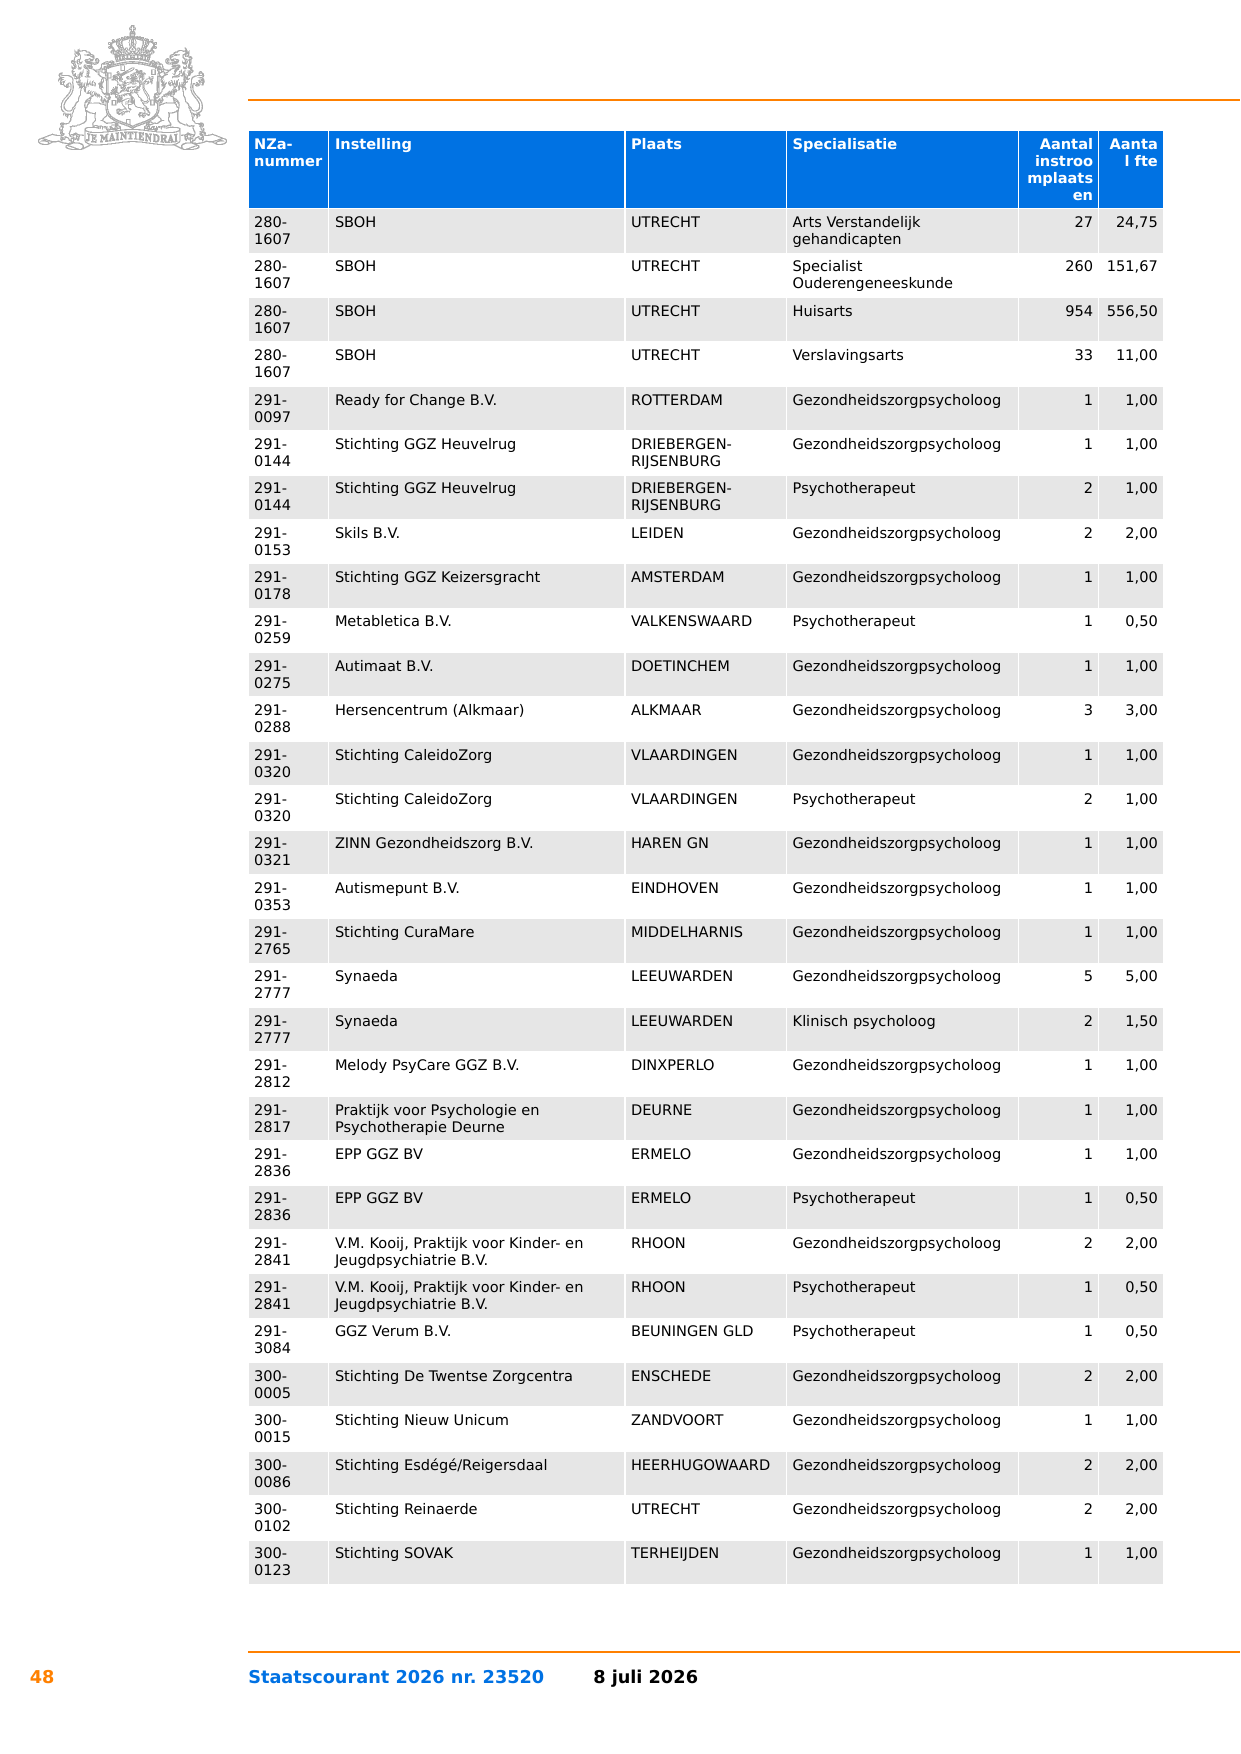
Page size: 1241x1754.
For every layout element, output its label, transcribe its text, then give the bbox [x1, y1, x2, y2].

table_cell Gezondheidszorgpsycholoog [787, 1230, 1018, 1273]
table_cell Skils B.V. [329, 520, 624, 563]
picture [38, 25, 227, 150]
table_cell 1 [1019, 875, 1098, 918]
table_cell 11,00 [1099, 343, 1163, 386]
table_cell DRIEBERGEN-RIJSENBURG [626, 431, 786, 474]
table_cell Melody PsyCare GGZ B.V. [329, 1053, 624, 1096]
table_cell Stichting De Twentse Zorgcentra [329, 1363, 624, 1406]
table_cell Autimaat B.V. [329, 653, 624, 696]
table_cell Gezondheidszorgpsycholoog [787, 1452, 1018, 1495]
table_cell Gezondheidszorgpsycholoog [787, 431, 1018, 474]
table_cell MIDDELHARNIS [626, 919, 786, 963]
table_cell Gezondheidszorgpsycholoog [787, 1097, 1018, 1140]
table_cell DOETINCHEM [626, 653, 786, 696]
table_cell Praktijk voor Psychologie en Psychotherapie Deurne [329, 1097, 624, 1140]
table_cell 1 [1019, 609, 1098, 652]
table_cell Verslavingsarts [787, 343, 1018, 386]
table_cell LEEUWARDEN [626, 1008, 786, 1051]
table_cell Klinisch psycholoog [787, 1008, 1018, 1051]
table_cell 1,00 [1099, 742, 1163, 785]
table_cell ROTTERDAM [626, 387, 786, 430]
table_cell ENSCHEDE [626, 1363, 786, 1406]
table_cell 1 [1019, 919, 1098, 963]
table_cell UTRECHT [626, 298, 786, 341]
table_header Specialisatie [787, 131, 1018, 208]
table_cell 291-0097 [249, 387, 328, 430]
table_cell Psychotherapeut [787, 786, 1018, 829]
table_cell 1,00 [1099, 387, 1163, 430]
table_cell ZANDVOORT [626, 1408, 786, 1451]
table_cell 291-0178 [249, 564, 328, 608]
table_header Aantal instroomplaatsen [1019, 131, 1098, 208]
table_cell LEIDEN [626, 520, 786, 563]
table_cell EPP GGZ BV [329, 1186, 624, 1229]
table_cell ERMELO [626, 1141, 786, 1184]
table_cell Psychotherapeut [787, 476, 1018, 519]
table_cell 291-2777 [249, 1008, 328, 1051]
table_cell 291-0320 [249, 786, 328, 829]
table_cell 3,00 [1099, 698, 1163, 741]
table_cell Gezondheidszorgpsycholoog [787, 1053, 1018, 1096]
table_cell 0,50 [1099, 609, 1163, 652]
table_cell 2 [1019, 476, 1098, 519]
table_cell Gezondheidszorgpsycholoog [787, 520, 1018, 563]
table_cell Huisarts [787, 298, 1018, 341]
table_cell VALKENSWAARD [626, 609, 786, 652]
table_cell 291-0144 [249, 476, 328, 519]
table_cell 280-1607 [249, 209, 328, 253]
table_cell 1,00 [1099, 1053, 1163, 1096]
table_cell 0,50 [1099, 1319, 1163, 1362]
table_cell Specialist Ouderengeneeskunde [787, 254, 1018, 297]
table_cell Psychotherapeut [787, 609, 1018, 652]
table_cell 954 [1019, 298, 1098, 341]
table_cell V.M. Kooij, Praktijk voor Kinder- en Jeugdpsychiatrie B.V. [329, 1274, 624, 1318]
table_cell 5 [1019, 964, 1098, 1007]
table_cell 300-0005 [249, 1363, 328, 1406]
table_cell VLAARDINGEN [626, 742, 786, 785]
table_cell Stichting SOVAK [329, 1541, 624, 1584]
table_header Plaats [626, 131, 786, 208]
table_cell 1,50 [1099, 1008, 1163, 1051]
table_cell 0,50 [1099, 1274, 1163, 1318]
table_cell 300-0123 [249, 1541, 328, 1584]
table_cell 1 [1019, 653, 1098, 696]
table_cell DRIEBERGEN-RIJSENBURG [626, 476, 786, 519]
table_cell 291-2841 [249, 1274, 328, 1318]
table_cell 0,50 [1099, 1186, 1163, 1229]
table_cell 151,67 [1099, 254, 1163, 297]
table_cell 1,00 [1099, 875, 1163, 918]
table_cell TERHEIJDEN [626, 1541, 786, 1584]
table_cell 291-0259 [249, 609, 328, 652]
table_cell 291-0144 [249, 431, 328, 474]
table_cell 280-1607 [249, 343, 328, 386]
table_cell 300-0102 [249, 1496, 328, 1539]
table_cell 291-0353 [249, 875, 328, 918]
table_cell Psychotherapeut [787, 1274, 1018, 1318]
table_cell 291-2836 [249, 1141, 328, 1184]
table_cell Gezondheidszorgpsycholoog [787, 653, 1018, 696]
table_cell 27 [1019, 209, 1098, 253]
table_cell 280-1607 [249, 254, 328, 297]
table_cell ALKMAAR [626, 698, 786, 741]
table_cell 291-0321 [249, 831, 328, 874]
table_cell 1 [1019, 1141, 1098, 1184]
table_cell 291-2836 [249, 1186, 328, 1229]
table_cell EINDHOVEN [626, 875, 786, 918]
table_cell 291-2777 [249, 964, 328, 1007]
table_cell Psychotherapeut [787, 1186, 1018, 1229]
table_cell Gezondheidszorgpsycholoog [787, 1496, 1018, 1539]
table_cell UTRECHT [626, 209, 786, 253]
table_cell UTRECHT [626, 1496, 786, 1539]
table_cell 1 [1019, 387, 1098, 430]
table_cell 2,00 [1099, 1496, 1163, 1539]
table_cell Gezondheidszorgpsycholoog [787, 831, 1018, 874]
table_cell 291-2817 [249, 1097, 328, 1140]
table_cell 1 [1019, 831, 1098, 874]
table_cell 1 [1019, 564, 1098, 608]
table_cell 1,00 [1099, 1097, 1163, 1140]
table_cell 300-0015 [249, 1408, 328, 1451]
table_cell Stichting Nieuw Unicum [329, 1408, 624, 1451]
table_cell 291-2812 [249, 1053, 328, 1096]
table_cell Metabletica B.V. [329, 609, 624, 652]
table_cell Stichting GGZ Heuvelrug [329, 476, 624, 519]
table_cell 2 [1019, 786, 1098, 829]
table_cell UTRECHT [626, 343, 786, 386]
table_cell 291-3084 [249, 1319, 328, 1362]
table_cell 1,00 [1099, 1541, 1163, 1584]
table_cell 2,00 [1099, 1363, 1163, 1406]
table_cell Gezondheidszorgpsycholoog [787, 698, 1018, 741]
table_cell 2 [1019, 1363, 1098, 1406]
table_cell 291-0153 [249, 520, 328, 563]
table_header NZa-nummer [249, 131, 328, 208]
table_cell 1,00 [1099, 1408, 1163, 1451]
table_cell Gezondheidszorgpsycholoog [787, 564, 1018, 608]
table_cell 291-0275 [249, 653, 328, 696]
table_cell 1 [1019, 1053, 1098, 1096]
table_cell 3 [1019, 698, 1098, 741]
table_cell Stichting GGZ Heuvelrug [329, 431, 624, 474]
table_cell 1 [1019, 742, 1098, 785]
table_cell 2,00 [1099, 520, 1163, 563]
table_cell Hersencentrum (Alkmaar) [329, 698, 624, 741]
table_cell Stichting CaleidoZorg [329, 786, 624, 829]
table_cell V.M. Kooij, Praktijk voor Kinder- en Jeugdpsychiatrie B.V. [329, 1230, 624, 1273]
table_cell 1 [1019, 1541, 1098, 1584]
table_cell SBOH [329, 209, 624, 253]
table_cell UTRECHT [626, 254, 786, 297]
table_cell 1 [1019, 1186, 1098, 1229]
table_cell 2,00 [1099, 1452, 1163, 1495]
table_cell 1 [1019, 1274, 1098, 1318]
table_cell 2,00 [1099, 1230, 1163, 1273]
table_cell Gezondheidszorgpsycholoog [787, 742, 1018, 785]
table_cell 300-0086 [249, 1452, 328, 1495]
table_cell AMSTERDAM [626, 564, 786, 608]
table_cell Gezondheidszorgpsycholoog [787, 1541, 1018, 1584]
table_cell 291-0320 [249, 742, 328, 785]
table_cell Gezondheidszorgpsycholoog [787, 875, 1018, 918]
table_cell Synaeda [329, 1008, 624, 1051]
table_cell Psychotherapeut [787, 1319, 1018, 1362]
table_cell 291-0288 [249, 698, 328, 741]
table_cell 2 [1019, 1452, 1098, 1495]
table_cell GGZ Verum B.V. [329, 1319, 624, 1362]
table_cell 1,00 [1099, 476, 1163, 519]
table_cell 2 [1019, 1496, 1098, 1539]
table_cell 2 [1019, 1008, 1098, 1051]
table_cell DINXPERLO [626, 1053, 786, 1096]
table_cell 1 [1019, 1319, 1098, 1362]
table_header Instelling [329, 131, 624, 208]
table_cell 260 [1019, 254, 1098, 297]
table_cell Gezondheidszorgpsycholoog [787, 1363, 1018, 1406]
table_cell RHOON [626, 1230, 786, 1273]
table_cell Stichting Esdégé/Reigersdaal [329, 1452, 624, 1495]
table_cell 5,00 [1099, 964, 1163, 1007]
table_cell Gezondheidszorgpsycholoog [787, 919, 1018, 963]
table_cell 291-2841 [249, 1230, 328, 1273]
table_cell 1,00 [1099, 1141, 1163, 1184]
table_cell Gezondheidszorgpsycholoog [787, 1141, 1018, 1184]
table_cell 33 [1019, 343, 1098, 386]
table_cell 1,00 [1099, 919, 1163, 963]
table_header Aantal fte [1099, 131, 1163, 208]
table_cell VLAARDINGEN [626, 786, 786, 829]
table_cell RHOON [626, 1274, 786, 1318]
table_cell 1,00 [1099, 653, 1163, 696]
table_cell 1,00 [1099, 564, 1163, 608]
table_cell HAREN GN [626, 831, 786, 874]
table_cell 556,50 [1099, 298, 1163, 341]
table_cell 1,00 [1099, 786, 1163, 829]
table_cell 1,00 [1099, 431, 1163, 474]
table_cell 2 [1019, 520, 1098, 563]
table_cell Gezondheidszorgpsycholoog [787, 1408, 1018, 1451]
table_cell Ready for Change B.V. [329, 387, 624, 430]
table_cell Synaeda [329, 964, 624, 1007]
table_cell Gezondheidszorgpsycholoog [787, 964, 1018, 1007]
table_cell SBOH [329, 298, 624, 341]
table_cell LEEUWARDEN [626, 964, 786, 1007]
table_cell BEUNINGEN GLD [626, 1319, 786, 1362]
table_cell EPP GGZ BV [329, 1141, 624, 1184]
table_cell 1,00 [1099, 831, 1163, 874]
table_cell Gezondheidszorgpsycholoog [787, 387, 1018, 430]
table_cell 1 [1019, 1408, 1098, 1451]
table_cell DEURNE [626, 1097, 786, 1140]
table_cell ERMELO [626, 1186, 786, 1229]
table_cell Autismepunt B.V. [329, 875, 624, 918]
table_cell Arts Verstandelijk gehandicapten [787, 209, 1018, 253]
table_cell 1 [1019, 1097, 1098, 1140]
table_cell 280-1607 [249, 298, 328, 341]
table_cell Stichting GGZ Keizersgracht [329, 564, 624, 608]
table_cell SBOH [329, 254, 624, 297]
table_cell 291-2765 [249, 919, 328, 963]
table_cell ZINN Gezondheidszorg B.V. [329, 831, 624, 874]
table_cell HEERHUGOWAARD [626, 1452, 786, 1495]
table_cell Stichting Reinaerde [329, 1496, 624, 1539]
table_cell 1 [1019, 431, 1098, 474]
table_cell 24,75 [1099, 209, 1163, 253]
table_cell Stichting CaleidoZorg [329, 742, 624, 785]
table_cell 2 [1019, 1230, 1098, 1273]
table_cell Stichting CuraMare [329, 919, 624, 963]
table_cell SBOH [329, 343, 624, 386]
